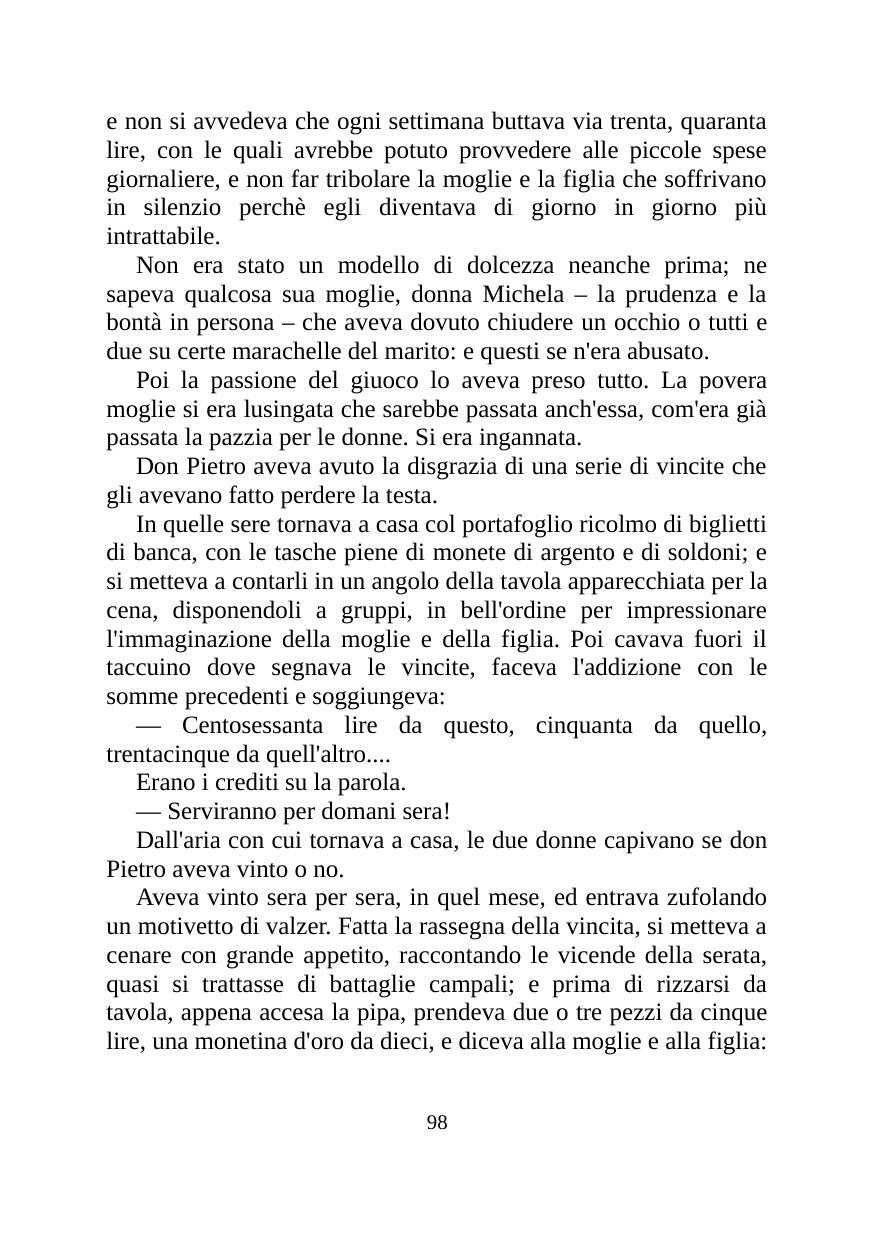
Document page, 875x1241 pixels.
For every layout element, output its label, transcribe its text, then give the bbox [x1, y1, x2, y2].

text — Serviranno per domani sera! [106, 796, 768, 825]
text Erano i crediti su la parola. [106, 767, 768, 796]
text e non si avvedeva che ogni settimana buttava via trenta, quaranta lire, con le quali avrebbe potuto provvedere alle piccole spese giornaliere, e non far tribolare la moglie e la figlia che soffrivano in silenzio perchè egli diventava di giorno in giorno più intrattabile. [106, 106, 768, 250]
text Poi la passione del giuoco lo aveva preso tutto. La povera moglie si era lusingata che sarebbe passata anch'essa, com'era già passata la pazzia per le donne. Si era ingannata. [106, 365, 768, 451]
text Dall'aria con cui tornava a casa, le due donne capivano se don Pietro aveva vinto o no. [106, 825, 768, 882]
text Non era stato un modello di dolcezza neanche prima; ne sapeva qualcosa sua moglie, donna Michela – la prudenza e la bontà in persona – che aveva dovuto chiudere un occhio o tutti e due su certe marachelle del marito: e questi se n'era abusato. [106, 250, 768, 365]
text — Centosessanta lire da questo, cinquanta da quello, trentacinque da quell'altro.... [106, 710, 768, 767]
text Don Pietro aveva avuto la disgrazia di una serie di vincite che gli avevano fatto perdere la testa. [106, 451, 768, 509]
text In quelle sere tornava a casa col portafoglio ricolmo di biglietti di banca, con le tasche piene di monete di argento e di soldoni; e si metteva a contarli in un angolo della tavola apparecchiata per la cena, disponendoli a gruppi, in bell'ordine per impressionare l'immaginazione della moglie e della figlia. Poi cavava fuori il taccuino dove segnava le vincite, faceva l'addizione con le somme precedenti e soggiungeva: [106, 509, 768, 710]
text Aveva vinto sera per sera, in quel mese, ed entrava zufolando un motivetto di valzer. Fatta la rassegna della vincita, si metteva a cenare con grande appetito, raccontando le vicende della serata, quasi si trattasse di battaglie campali; e prima di rizzarsi da tavola, appena accesa la pipa, prendeva due o tre pezzi da cinque lire, una monetina d'oro da dieci, e diceva alla moglie e alla figlia: [106, 882, 768, 1055]
